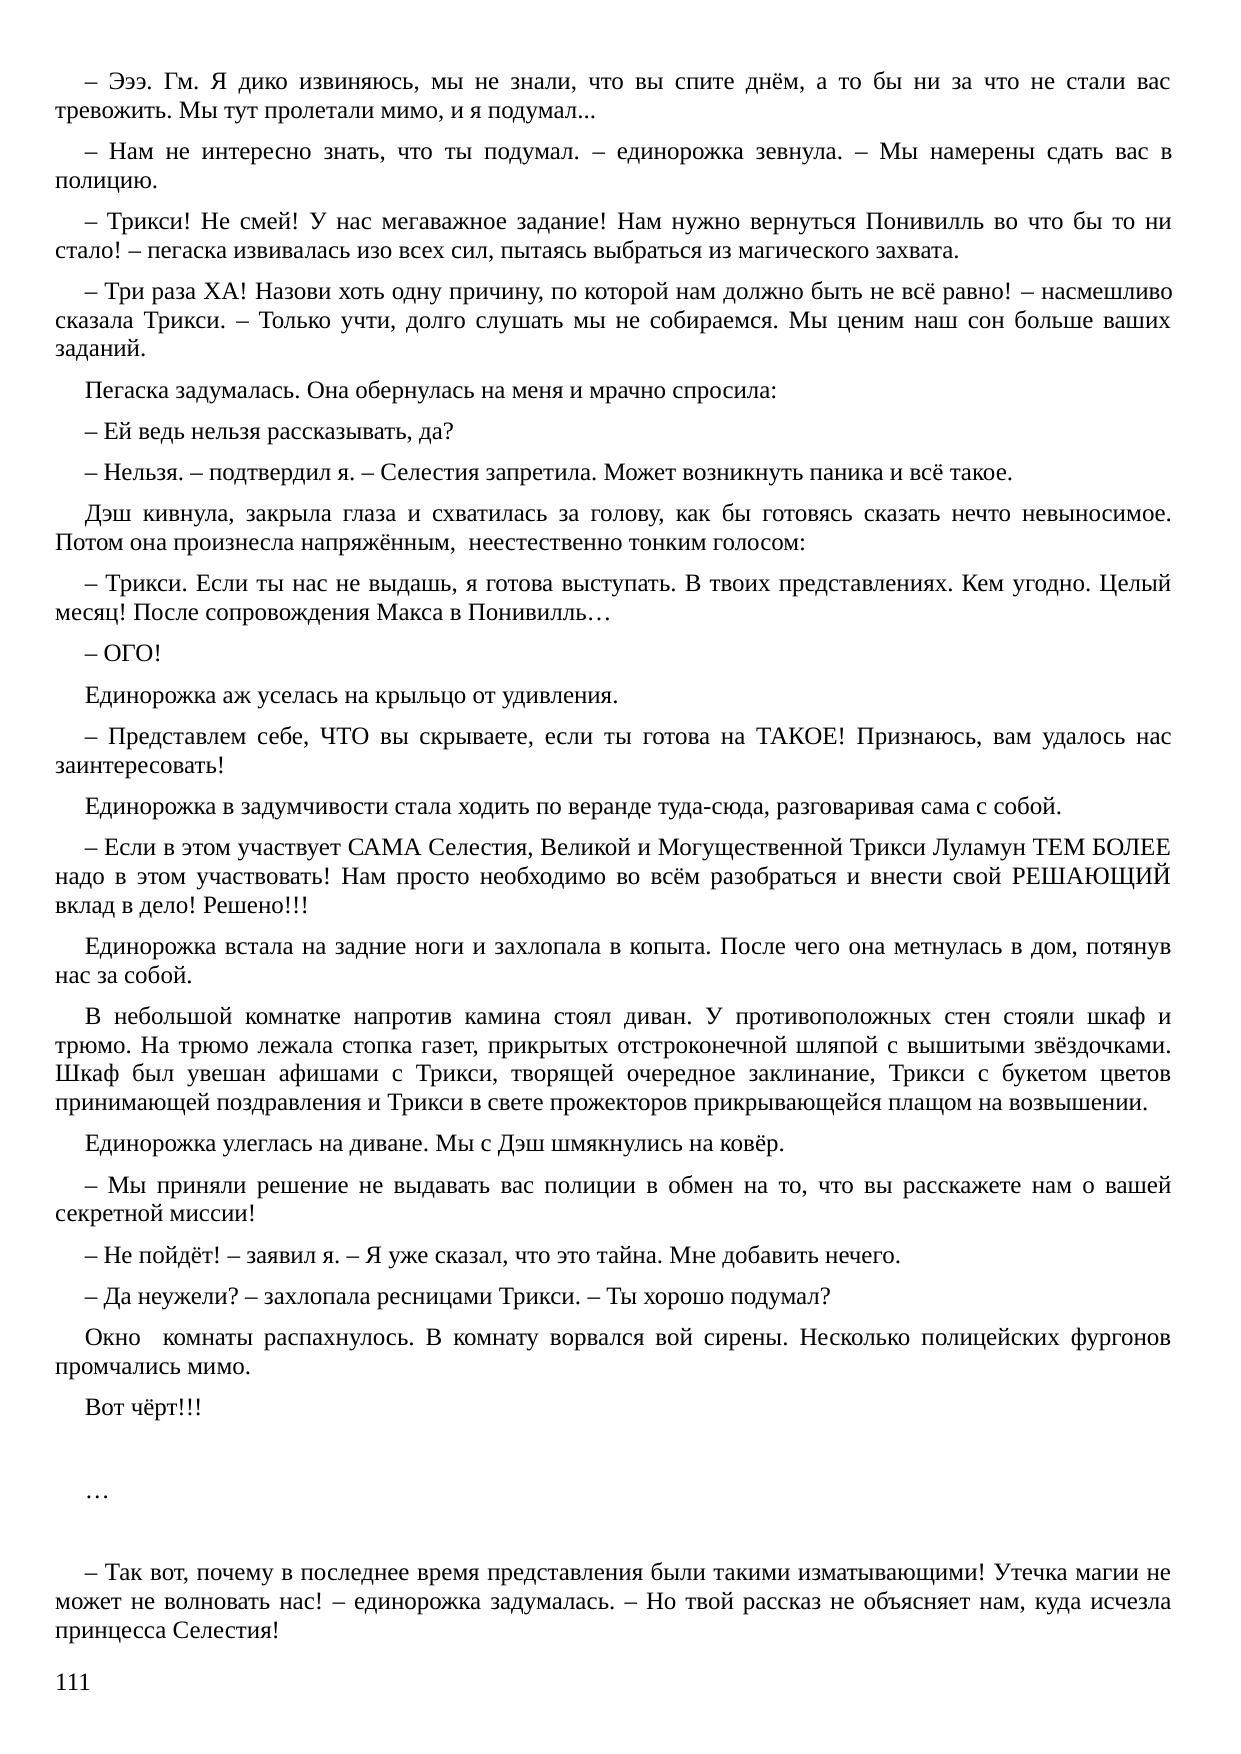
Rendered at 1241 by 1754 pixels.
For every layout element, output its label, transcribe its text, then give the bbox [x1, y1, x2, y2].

text … [55, 1475, 1173, 1503]
text – Если в этом участвует САМА Селестия, Великой и Могущественной Трикси Луламун ТЕМ БОЛЕЕ надо в этом участвовать! Нам просто необходимо во всём разобраться и внести свой РЕШАЮЩИЙ вклад в дело! Решено!!! [55, 832, 1173, 918]
text – Мы приняли решение не выдавать вас полиции в обмен на то, что вы расскажете нам о вашей секретной миссии! [55, 1170, 1173, 1227]
text Пегаска задумалась. Она обернулась на меня и мрачно спросила: [55, 375, 1173, 403]
text – Нам не интересно знать, что ты подумал. – единорожка зевнула. – Мы намерены сдать вас в полицию. [55, 136, 1173, 193]
text – Три раза ХА! Назови хоть одну причину, по которой нам должно быть не всё равно! – насмешливо сказала Трикси. – Только учти, долго слушать мы не собираемся. Мы ценим наш сон больше ваших заданий. [55, 276, 1173, 362]
text – ОГО! [55, 638, 1173, 667]
text – Ей ведь нельзя рассказывать, да? [55, 416, 1173, 445]
text – Нельзя. – подтвердил я. – Селестия запретила. Может возникнуть паника и всё такое. [55, 457, 1173, 486]
text – Не пойдёт! – заявил я. – Я уже сказал, что это тайна. Мне добавить нечего. [55, 1240, 1173, 1268]
text Окно комнаты распахнулось. В комнату ворвался вой сирены. Несколько полицейских фургонов промчались мимо. [55, 1322, 1173, 1380]
text – Трикси. Если ты нас не выдашь, я готова выступать. В твоих представлениях. Кем угодно. Целый месяц! После сопровождения Макса в Понивилль… [55, 568, 1173, 626]
text – Эээ. Гм. Я дико извиняюсь, мы не знали, что вы спите днём, а то бы ни за что не стали вас тревожить. Мы тут пролетали мимо, и я подумал... [55, 66, 1173, 123]
text – Да неужели? – захлопала ресницами Трикси. – Ты хорошо подумал? [55, 1281, 1173, 1310]
text Единорожка улеглась на диване. Мы с Дэш шмякнулись на ковёр. [55, 1128, 1173, 1157]
text Единорожка встала на задние ноги и захлопала в копыта. После чего она метнулась в дом, потянув нас за собой. [55, 931, 1173, 988]
text Вот чёрт!!! [55, 1392, 1173, 1421]
text Дэш кивнула, закрыла глаза и схватилась за голову, как бы готовясь сказать нечто невыносимое. Потом она произнесла напряжённым, неестественно тонким голосом: [55, 498, 1173, 556]
text В небольшой комнатке напротив камина стоял диван. У противоположных стен стояли шкаф и трюмо. На трюмо лежала стопка газет, прикрытых отстроконечной шляпой с вышитыми звёздочками. Шкаф был увешан афишами с Трикси, творящей очередное заклинание, Трикси с букетом цветов принимающей поздравления и Трикси в свете прожекторов прикрывающейся плащом на возвышении. [55, 1001, 1173, 1116]
text Единорожка аж уселась на крыльцо от удивления. [55, 680, 1173, 708]
text – Так вот, почему в последнее время представления были такими изматывающими! Утечка магии не может не волновать нас! – единорожка задумалась. – Но твой рассказ не объясняет нам, куда исчезла принцесса Селестия! [55, 1557, 1173, 1643]
text – Представлем себе, ЧТО вы скрываете, если ты готова на ТАКОЕ! Признаюсь, вам удалось нас заинтересовать! [55, 721, 1173, 778]
text – Трикси! Не смей! У нас мегаважное задание! Нам нужно вернуться Понивилль во что бы то ни стало! – пегаска извивалась изо всех сил, пытаясь выбраться из магического захвата. [55, 206, 1173, 263]
text Единорожка в задумчивости стала ходить по веранде туда-сюда, разговаривая сама с собой. [55, 791, 1173, 820]
